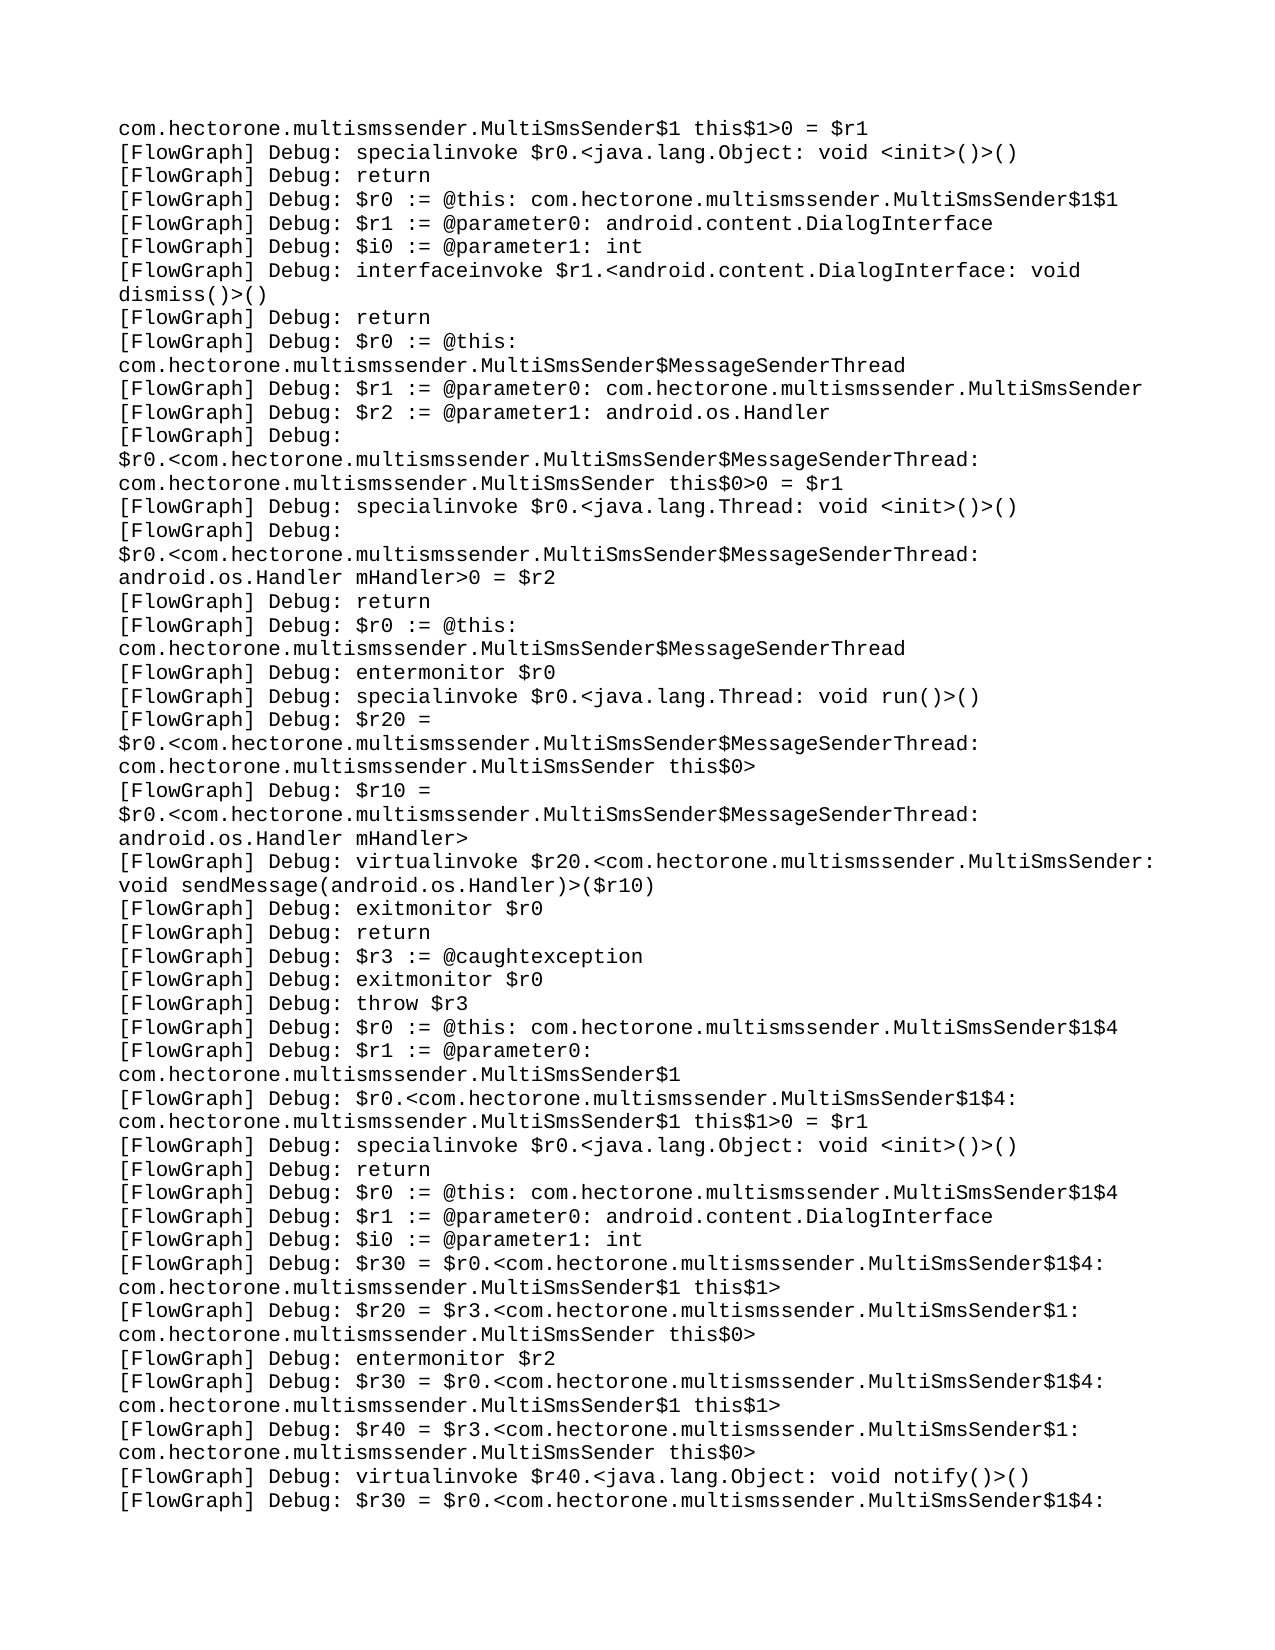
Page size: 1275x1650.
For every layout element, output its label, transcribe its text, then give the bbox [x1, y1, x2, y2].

text [FlowGraph] Debug: $r20 = $r0.<com.hectorone.multismssender.MultiSmsSender$MessageSenderThread: com.hectorone.multismssender.MultiSmsSender this$0> [118, 709, 1157, 780]
text [FlowGraph] Debug: exitmonitor $r0 [118, 898, 1157, 922]
text [FlowGraph] Debug: specialinvoke $r0.<java.lang.Object: void <init>()>() [118, 142, 1157, 165]
text [FlowGraph] Debug: interfaceinvoke $r1.<android.content.DialogInterface: void dismiss()>() [118, 260, 1157, 307]
text [FlowGraph] Debug: return [118, 591, 1157, 615]
text [FlowGraph] Debug: exitmonitor $r0 [118, 969, 1157, 993]
text [FlowGraph] Debug: return [118, 1158, 1157, 1182]
text [FlowGraph] Debug: $r30 = $r0.<com.hectorone.multismssender.MultiSmsSender$1$4: com.hectorone.multismssender.MultiSmsSender$1 this$1> [118, 1253, 1157, 1300]
text [FlowGraph] Debug: $r30 = $r0.<com.hectorone.multismssender.MultiSmsSender$1$4: com.hectorone.multismssender.MultiSmsSender$1 this$1> [118, 1371, 1157, 1419]
text [FlowGraph] Debug: virtualinvoke $r40.<java.lang.Object: void notify()>() [118, 1466, 1157, 1489]
text [FlowGraph] Debug: return [118, 307, 1157, 331]
text [FlowGraph] Debug: $r1 := @parameter0: com.hectorone.multismssender.MultiSmsSender$1 [118, 1040, 1157, 1088]
text [FlowGraph] Debug: $r0.<com.hectorone.multismssender.MultiSmsSender$1$4: com.hectorone.multismssender.MultiSmsSender$1 this$1>0 = $r1 [118, 1088, 1157, 1135]
text [FlowGraph] Debug: $r0.<com.hectorone.multismssender.MultiSmsSender$MessageSenderThread: com.hectorone.multismssender.MultiSmsSender this$0>0 = $r1 [118, 426, 1157, 496]
text [FlowGraph] Debug: $r1 := @parameter0: com.hectorone.multismssender.MultiSmsSender [118, 378, 1157, 402]
text [FlowGraph] Debug: $r10 = $r0.<com.hectorone.multismssender.MultiSmsSender$MessageSenderThread: android.os.Handler mHandler> [118, 780, 1157, 851]
text [FlowGraph] Debug: $r0 := @this: com.hectorone.multismssender.MultiSmsSender$1$4 [118, 1182, 1157, 1206]
text [FlowGraph] Debug: $r3 := @caughtexception [118, 946, 1157, 969]
text [FlowGraph] Debug: $r0.<com.hectorone.multismssender.MultiSmsSender$MessageSenderThread: android.os.Handler mHandler>0 = $r2 [118, 520, 1157, 591]
text [FlowGraph] Debug: $r30 = $r0.<com.hectorone.multismssender.MultiSmsSender$1$4: [118, 1489, 1157, 1513]
text [FlowGraph] Debug: $r0 := @this: com.hectorone.multismssender.MultiSmsSender$1$4 [118, 1017, 1157, 1040]
text [FlowGraph] Debug: return [118, 922, 1157, 946]
text [FlowGraph] Debug: $r1 := @parameter0: android.content.DialogInterface [118, 213, 1157, 236]
text [FlowGraph] Debug: $r0 := @this: com.hectorone.multismssender.MultiSmsSender$MessageSenderThread [118, 615, 1157, 662]
text [FlowGraph] Debug: specialinvoke $r0.<java.lang.Thread: void run()>() [118, 686, 1157, 709]
text [FlowGraph] Debug: virtualinvoke $r20.<com.hectorone.multismssender.MultiSmsSender: void sendMessage(android.os.Handler)>($r10) [118, 851, 1157, 898]
text [FlowGraph] Debug: entermonitor $r2 [118, 1348, 1157, 1371]
text [FlowGraph] Debug: entermonitor $r0 [118, 662, 1157, 686]
text [FlowGraph] Debug: $r0 := @this: com.hectorone.multismssender.MultiSmsSender$MessageSenderThread [118, 331, 1157, 378]
text [FlowGraph] Debug: specialinvoke $r0.<java.lang.Object: void <init>()>() [118, 1135, 1157, 1158]
text [FlowGraph] Debug: specialinvoke $r0.<java.lang.Thread: void <init>()>() [118, 496, 1157, 520]
text [FlowGraph] Debug: throw $r3 [118, 993, 1157, 1017]
text [FlowGraph] Debug: $r2 := @parameter1: android.os.Handler [118, 402, 1157, 426]
text com.hectorone.multismssender.MultiSmsSender$1 this$1>0 = $r1 [118, 118, 1157, 142]
text [FlowGraph] Debug: $r1 := @parameter0: android.content.DialogInterface [118, 1206, 1157, 1229]
text [FlowGraph] Debug: $r40 = $r3.<com.hectorone.multismssender.MultiSmsSender$1: com.hectorone.multismssender.MultiSmsSender this$0> [118, 1419, 1157, 1466]
text [FlowGraph] Debug: $i0 := @parameter1: int [118, 236, 1157, 260]
text [FlowGraph] Debug: $r0 := @this: com.hectorone.multismssender.MultiSmsSender$1$1 [118, 189, 1157, 213]
text [FlowGraph] Debug: $i0 := @parameter1: int [118, 1229, 1157, 1253]
text [FlowGraph] Debug: return [118, 165, 1157, 189]
text [FlowGraph] Debug: $r20 = $r3.<com.hectorone.multismssender.MultiSmsSender$1: com.hectorone.multismssender.MultiSmsSender this$0> [118, 1300, 1157, 1348]
